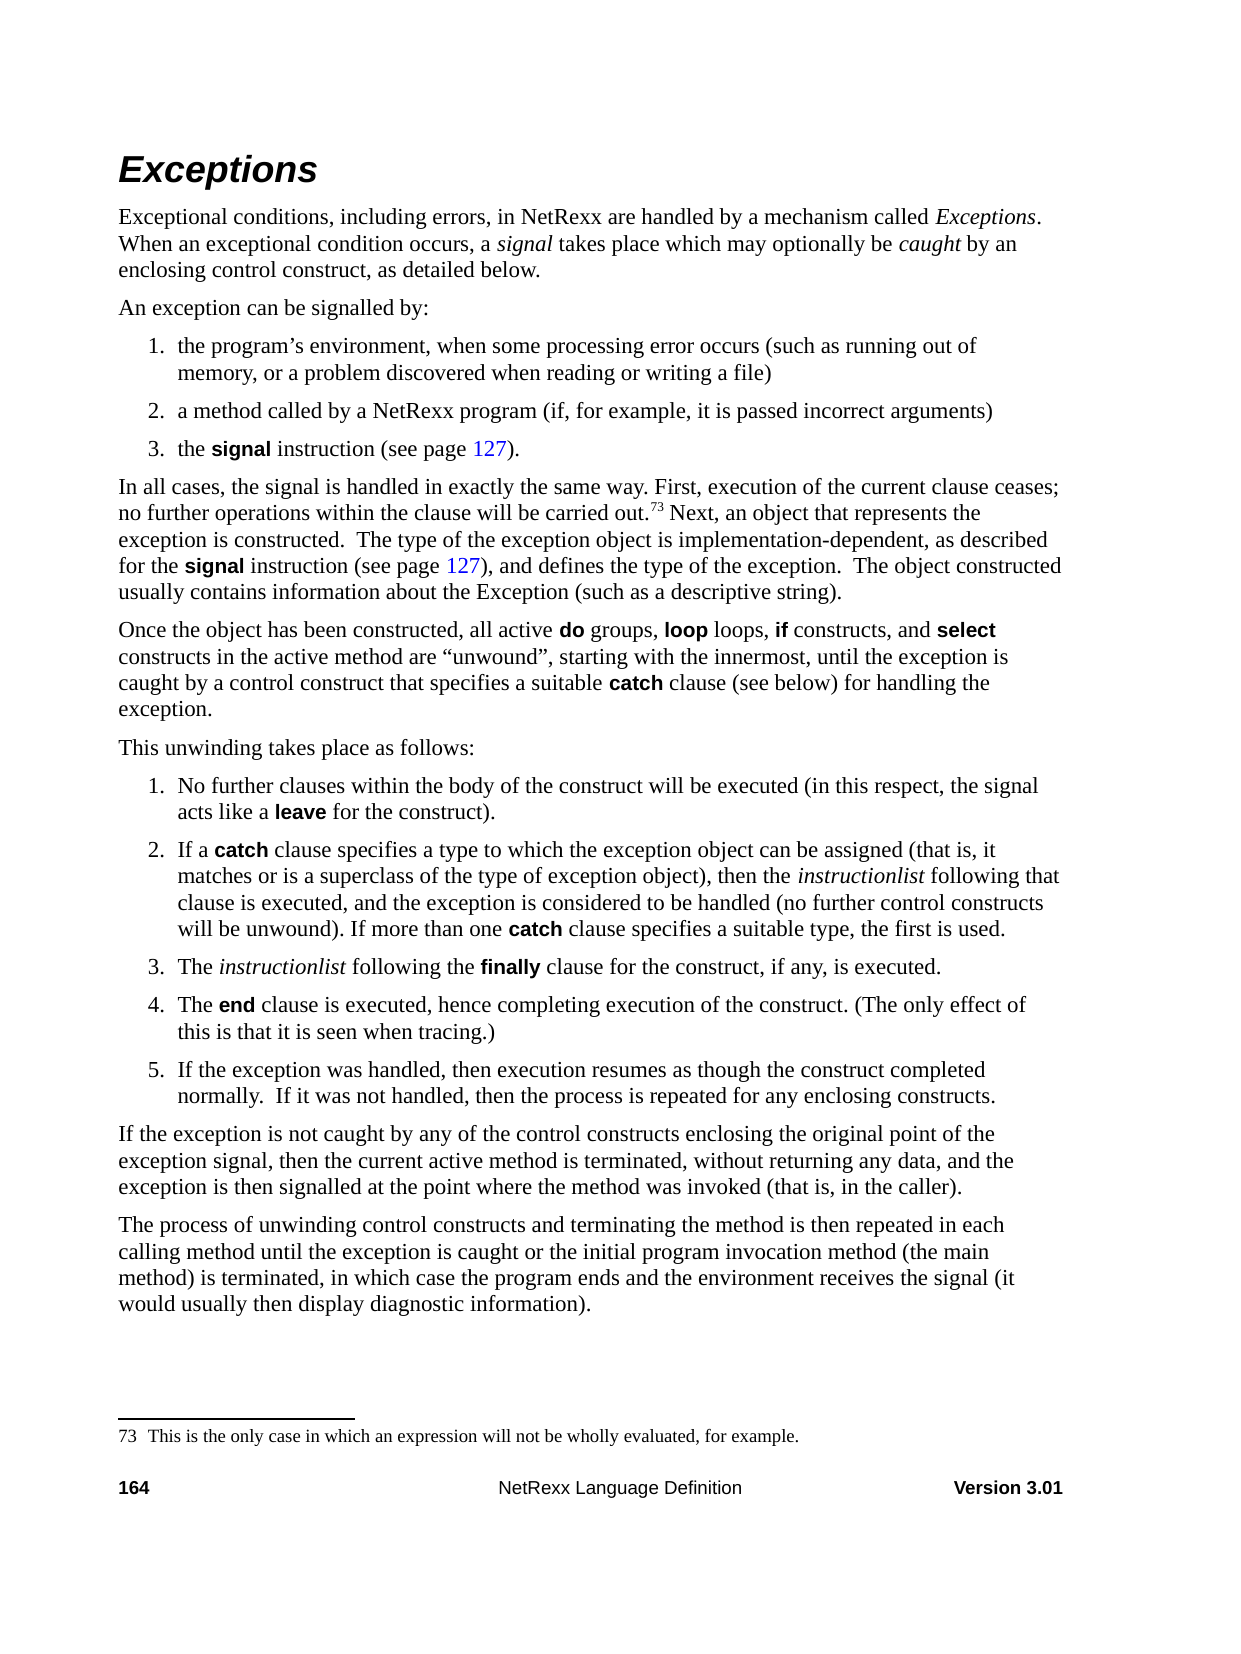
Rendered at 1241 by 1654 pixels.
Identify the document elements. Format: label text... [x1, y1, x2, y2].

list If a catch clause specifies a type to which the exception object can be assigned (that is, it matches or is a superclass of the type of exception object), then the instructionlist following that clause is executed, and the exception is considered to be handled (no further control constructs will be unwound). If more than one catch clause specifies a suitable type, the first is used. [148, 836, 1063, 942]
subtitle Exceptions [118, 148, 1063, 191]
list a method called by a NetRexx program (if, for example, it is passed incorrect arguments) [148, 397, 1063, 423]
text If the exception is not caught by any of the control constructs enclosing the original point of the exception signal, then the current active method is terminated, without returning any data, and the exception is then signalled at the point where the method was invoked (that is, in the caller). [118, 1121, 1063, 1199]
text An exception can be signalled by: [118, 294, 1063, 320]
list the program’s environment, when some processing error occurs (such as running out of memory, or a problem discovered when reading or writing a file) [148, 332, 1063, 385]
text This unwinding takes place as follows: [118, 734, 1063, 760]
text In all cases, the signal is handled in exactly the same way. First, execution of the current clause ceases; no further operations within the clause will be carried out. Next, an object that represents the exception is constructed. The type of the exception object is implementation-dependent, as described for the signal instruction (see page 122), and defines the type of the exception. The object constructed usually contains information about the Exception (such as a descriptive string). [118, 473, 1063, 605]
text Exceptional conditions, including errors, in NetRexx are handled by a mechanism called Exceptions. When an exceptional condition occurs, a signal takes place which may optionally be caught by an enclosing control construct, as detailed below. [118, 203, 1063, 282]
list The end clause is executed, hence completing execution of the construct. (The only effect of this is that it is seen when tracing.) [148, 992, 1063, 1044]
list No further clauses within the body of the construct will be executed (in this respect, the signal acts like a leave for the construct). [148, 772, 1063, 824]
text Once the object has been constructed, all active do groups, loop loops, if constructs, and select constructs in the active method are “unwound”, starting with the innermost, until the exception is caught by a control construct that specifies a suitable catch clause (see below) for handling the exception. [118, 616, 1063, 722]
list the signal instruction (see page 122). [148, 435, 1063, 461]
list If the exception was handled, then execution resumes as though the construct completed normally. If it was not handled, then the process is repeated for any enclosing constructs. [148, 1056, 1063, 1109]
text The process of unwinding control constructs and terminating the method is then repeated in each calling method until the exception is caught or the initial program invocation method (the main method) is terminated, in which case the program ends and the environment receives the signal (it would usually then display diagnostic information). [118, 1211, 1063, 1317]
text This is the only case in which an expression will not be wholly evaluated, for example. [118, 1425, 1063, 1447]
list The instructionlist following the finally clause for the construct, if any, is executed. [148, 953, 1063, 980]
